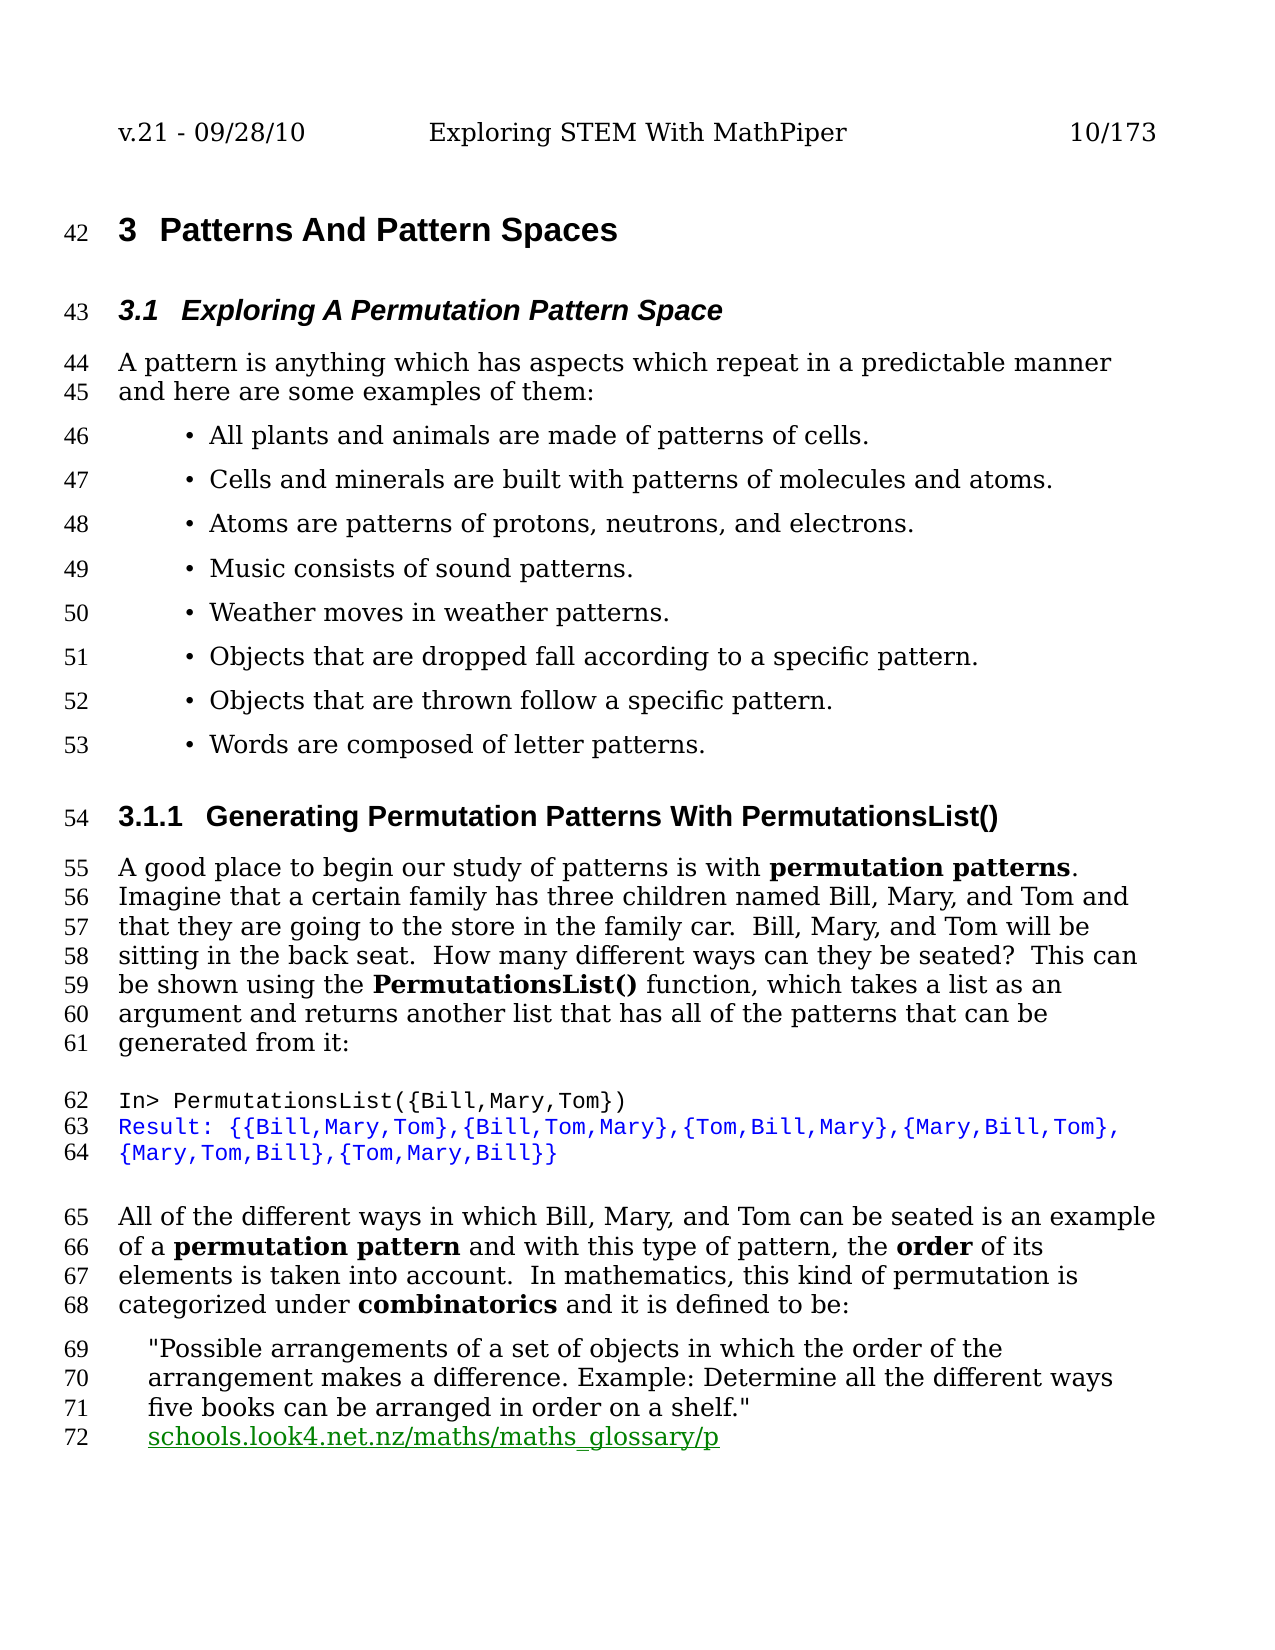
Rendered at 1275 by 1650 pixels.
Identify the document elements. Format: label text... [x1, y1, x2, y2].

list Objects that are thrown follow a specific pattern. [185, 686, 1157, 715]
text "Possible arrangements of a set of objects in which the order of the arrangement makes a difference. Example: Determine all the different ways five books can be arranged in order on a shelf." schools.look4.net.nz/maths/maths_glossary/p [148, 1334, 1157, 1451]
list Objects that are dropped fall according to a specific pattern. [185, 642, 1157, 671]
subtitle Exploring A Permutation Pattern Space [118, 293, 1157, 327]
list Weather moves in weather patterns. [185, 598, 1157, 627]
text In> PermutationsList({Bill,Mary,Tom}) [118, 1090, 1157, 1116]
list Cells and minerals are built with patterns of molecules and atoms. [185, 465, 1157, 494]
subtitle Generating Permutation Patterns With PermutationsList() [118, 799, 1157, 832]
list All plants and animals are made of patterns of cells. [185, 421, 1157, 450]
list Words are composed of letter patterns. [185, 730, 1157, 759]
list Music consists of sound patterns. [185, 554, 1157, 583]
text All of the different ways in which Bill, Mary, and Tom can be seated is an example of a permutation pattern and with this type of pattern, the order of its elements is taken into account. In mathematics, this kind of permutation is categorized under combinatorics and it is defined to be: [118, 1202, 1157, 1319]
subtitle Patterns And Pattern Spaces [118, 210, 1157, 248]
text Result: {{Bill,Mary,Tom},{Bill,Tom,Mary},{Tom,Bill,Mary},{Mary,Bill,Tom},{Mary,Tom,Bill},{Tom,Mary,Bill}} [118, 1116, 1157, 1167]
text A good place to begin our study of patterns is with permutation patterns. Imagine that a certain family has three children named Bill, Mary, and Tom and that they are going to the store in the family car. Bill, Mary, and Tom will be sitting in the back seat. How many different ways can they be seated? This can be shown using the PermutationsList() function, which takes a list as an argument and returns another list that has all of the patterns that can be generated from it: [118, 853, 1157, 1058]
list Atoms are patterns of protons, neutrons, and electrons. [185, 509, 1157, 539]
text A pattern is anything which has aspects which repeat in a predictable manner and here are some examples of them: [118, 348, 1157, 406]
